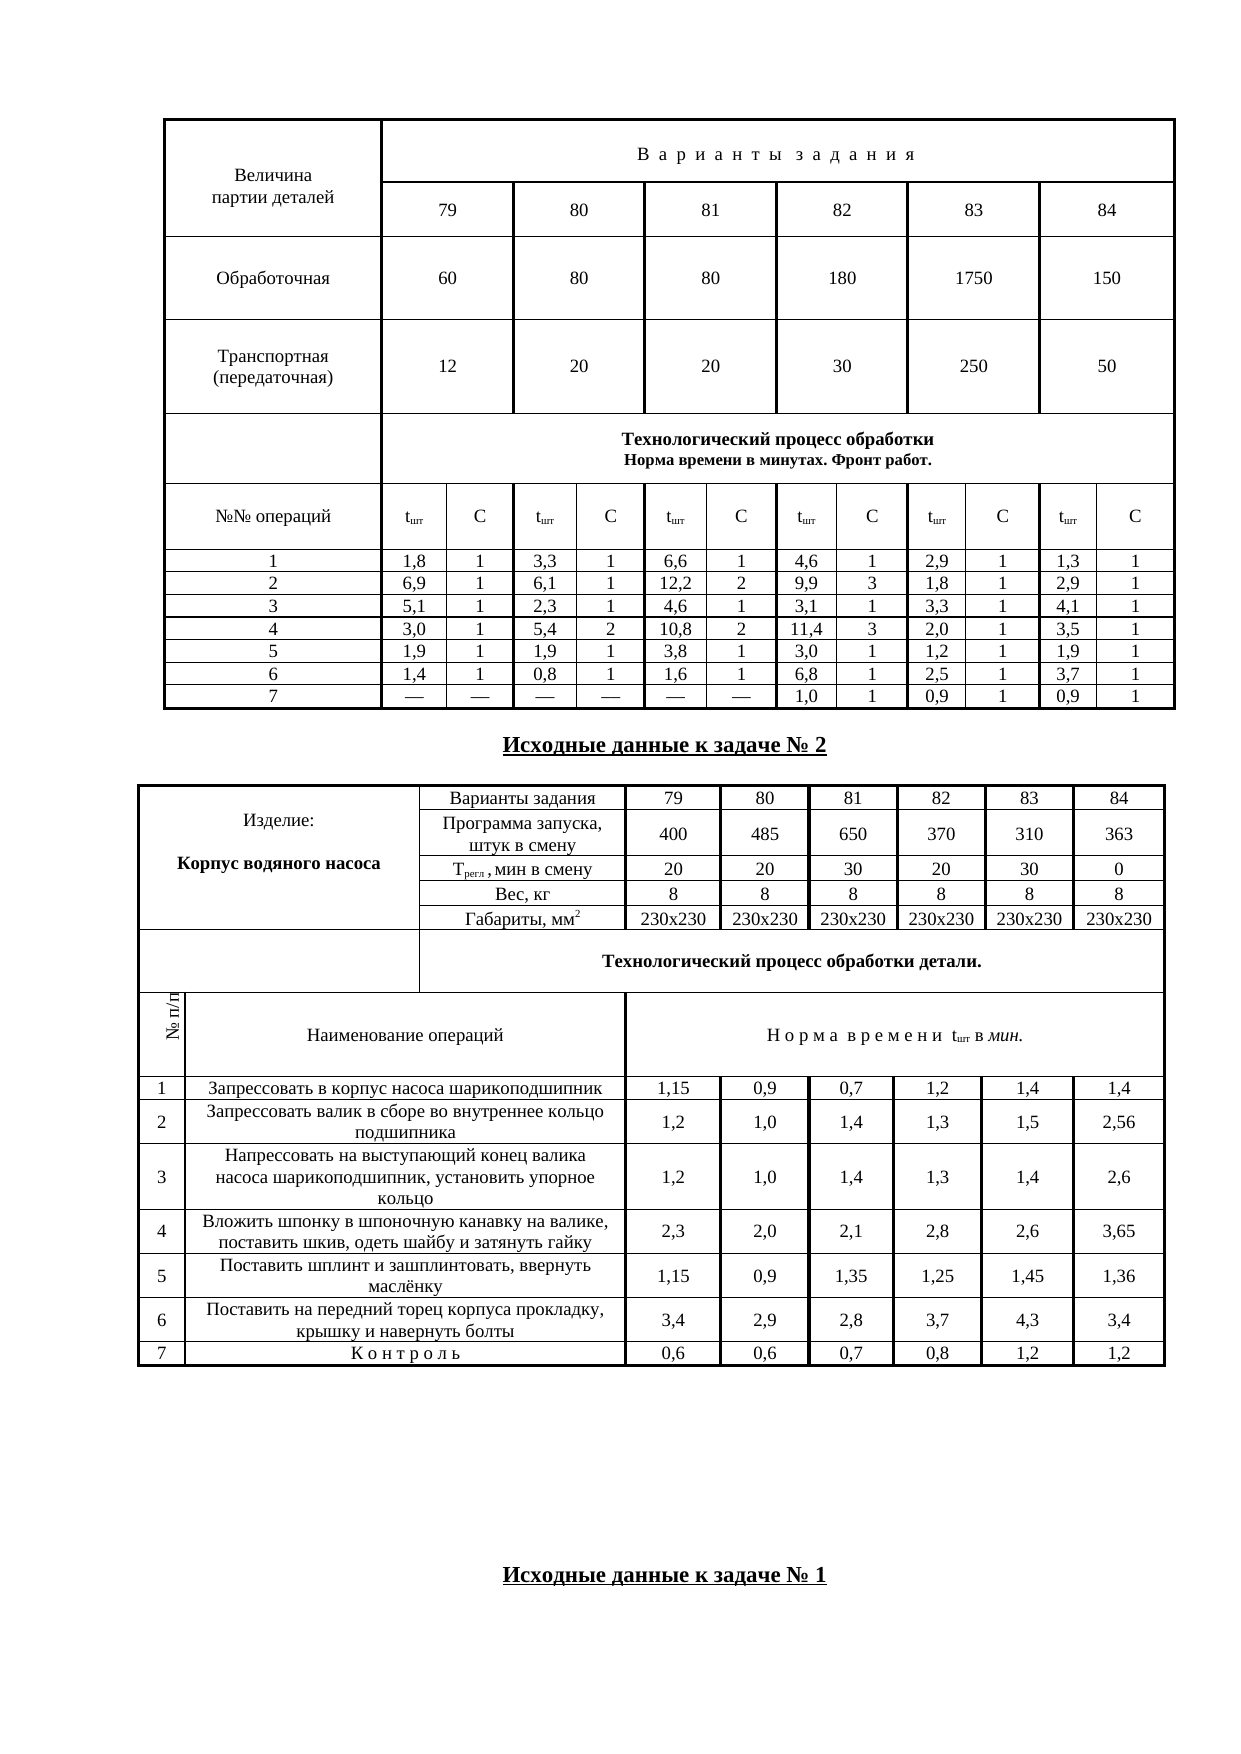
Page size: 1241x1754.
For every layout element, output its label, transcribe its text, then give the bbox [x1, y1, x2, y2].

table_header Величина партии деталей [166, 121, 380, 236]
text Исходные данные к задаче № 2 [177, 731, 1152, 758]
table_cell 1,36 [1075, 1254, 1163, 1297]
table_cell 1 [447, 618, 512, 639]
table_cell 1 [966, 595, 1038, 616]
table_cell 4 [140, 1210, 184, 1253]
table_cell 1,25 [895, 1254, 980, 1297]
table_cell 80 [646, 237, 775, 319]
table_cell 1,4 [811, 1100, 892, 1143]
table_cell Транспортная (передаточная) [166, 320, 380, 412]
table_cell tшт [515, 484, 576, 548]
table_cell 84 [1041, 183, 1173, 236]
table_cell 8 [1075, 881, 1163, 904]
table_cell С [577, 484, 643, 548]
table_cell 1,9 [1041, 640, 1096, 662]
table_cell 2 [707, 572, 775, 594]
table_cell 2 [577, 618, 643, 639]
table_cell 30 [987, 856, 1072, 880]
table_cell 20 [627, 856, 719, 880]
table_cell 0,8 [515, 663, 576, 684]
table_cell № п/п [140, 993, 184, 1076]
table_cell 1,0 [722, 1144, 807, 1209]
table_cell 1,8 [909, 572, 965, 594]
table_header 81 [811, 787, 896, 809]
table_cell 0,6 [627, 1342, 719, 1364]
table_cell 6 [140, 1298, 184, 1341]
table_cell Габариты, мм2 [420, 906, 624, 929]
table_cell tшт [778, 484, 836, 548]
table_cell 1,9 [383, 640, 446, 662]
table_cell 1,6 [646, 663, 706, 684]
table_cell С [1097, 484, 1173, 548]
table_cell 150 [1041, 237, 1173, 319]
table_cell 1 [447, 640, 512, 662]
table_cell Запрессовать валик в сборе во внутреннее кольцо подшипника [186, 1100, 624, 1143]
table_cell 650 [811, 810, 896, 855]
table_cell 2,5 [909, 663, 965, 684]
table_cell 1 [577, 595, 643, 616]
table_cell 1,2 [627, 1144, 719, 1209]
table_cell 0,9 [909, 685, 965, 707]
table_cell 3,3 [909, 595, 965, 616]
table_cell 1 [447, 572, 512, 594]
table_cell 230х230 [811, 906, 896, 929]
table_cell 1750 [909, 237, 1038, 319]
table_cell 230х230 [627, 906, 719, 929]
table_cell 6 [166, 663, 380, 684]
table_cell 4,6 [778, 550, 836, 571]
table_cell 0,9 [722, 1077, 807, 1099]
table_cell 2 [707, 618, 775, 639]
table_cell 83 [909, 183, 1038, 236]
table_cell 1,4 [383, 663, 446, 684]
table_cell –– [646, 685, 706, 707]
table_cell 1 [966, 685, 1038, 707]
table_cell 1 [966, 618, 1038, 639]
table_cell №№ операций [166, 484, 380, 548]
table_cell 2,9 [722, 1298, 807, 1341]
table_header Варианты задания [420, 787, 624, 809]
table_cell 20 [899, 856, 984, 880]
table_cell 2,9 [909, 550, 965, 571]
table_cell tшт [909, 484, 965, 548]
table_cell 2,56 [1075, 1100, 1163, 1143]
table_cell Технологический процесс обработки Норма времени в минутах. Фронт работ. [383, 414, 1173, 483]
table_cell 1,4 [1075, 1077, 1163, 1099]
table_cell 1 [707, 663, 775, 684]
table_cell 1 [1097, 640, 1173, 662]
table_cell 60 [383, 237, 512, 319]
table_cell 2,3 [627, 1210, 719, 1253]
table_cell 8 [899, 881, 984, 904]
table_header 82 [899, 787, 984, 809]
table_cell 8 [987, 881, 1072, 904]
table_cell 79 [383, 183, 512, 236]
table_cell 1 [1097, 572, 1173, 594]
table_cell 20 [646, 320, 775, 412]
table_cell 1,3 [1041, 550, 1096, 571]
table_cell 3,5 [1041, 618, 1096, 639]
table_cell 8 [627, 881, 719, 904]
table_cell 2,1 [811, 1210, 892, 1253]
table_cell 1 [1097, 618, 1173, 639]
table_cell 1 [837, 663, 906, 684]
table_cell 3,3 [515, 550, 576, 571]
table_cell 1,4 [983, 1077, 1072, 1099]
table_cell 1,2 [1075, 1342, 1163, 1364]
table_cell Вложить шпонку в шпоночную канавку на валике, поставить шкив, одеть шайбу и затянуть гайку [186, 1210, 624, 1253]
table_cell Программа запуска, штук в смену [420, 810, 624, 855]
table_cell 1,3 [895, 1100, 980, 1143]
table_cell Трегл , мин в смену [420, 856, 624, 880]
table_cell –– [707, 685, 775, 707]
table_cell 1 [966, 663, 1038, 684]
table_cell 1,2 [983, 1342, 1072, 1364]
table_cell 485 [722, 810, 807, 855]
table_cell 10,8 [646, 618, 706, 639]
table_cell 3,4 [627, 1298, 719, 1341]
table_cell 9,9 [778, 572, 836, 594]
table_cell 1,9 [515, 640, 576, 662]
table_cell 2,3 [515, 595, 576, 616]
table_cell 2,9 [1041, 572, 1096, 594]
table_cell [140, 930, 419, 992]
table_cell 1,2 [909, 640, 965, 662]
table_cell 7 [166, 685, 380, 707]
table_cell –– [383, 685, 446, 707]
table_cell 5 [166, 640, 380, 662]
table_cell 180 [778, 237, 906, 319]
table_cell 0 [1075, 856, 1163, 880]
table_cell 1 [577, 572, 643, 594]
table_cell Технологический процесс обработки детали. [420, 930, 1163, 992]
table_cell 1 [577, 550, 643, 571]
table_header 83 [987, 787, 1072, 809]
table_cell 3,0 [778, 640, 836, 662]
table_cell 80 [515, 237, 643, 319]
table_cell 1 [1097, 550, 1173, 571]
table_cell tшт [1041, 484, 1096, 548]
table_cell 1 [966, 572, 1038, 594]
table_cell 3 [166, 595, 380, 616]
table_cell 1,8 [383, 550, 446, 571]
table_cell 1 [707, 595, 775, 616]
table_cell 1,15 [627, 1077, 719, 1099]
table_cell 2,6 [1075, 1144, 1163, 1209]
table_cell 8 [722, 881, 807, 904]
table_cell Запрессовать в корпус насоса шарикоподшипник [186, 1077, 624, 1099]
table_cell 50 [1041, 320, 1173, 412]
table_cell 20 [515, 320, 643, 412]
table_cell Напрессовать на выступающий конец валика насоса шарикоподшипник, установить упорное кольцо [186, 1144, 624, 1209]
table_cell 3,65 [1075, 1210, 1163, 1253]
table_cell С [707, 484, 775, 548]
table_cell 1 [1097, 663, 1173, 684]
table_cell 2,8 [895, 1210, 980, 1253]
table_cell 370 [899, 810, 984, 855]
table_cell 1,2 [627, 1100, 719, 1143]
table_cell 400 [627, 810, 719, 855]
table_cell 3,0 [383, 618, 446, 639]
table_cell 8 [811, 881, 896, 904]
table_cell 3,1 [778, 595, 836, 616]
table_cell Вес, кг [420, 881, 624, 904]
table_cell 6,8 [778, 663, 836, 684]
table_cell 1,5 [983, 1100, 1072, 1143]
table_cell 1 [166, 550, 380, 571]
table_cell –– [515, 685, 576, 707]
table_header 79 [627, 787, 719, 809]
table_cell 6,1 [515, 572, 576, 594]
table_cell 1,4 [811, 1144, 892, 1209]
table_cell 230х230 [722, 906, 807, 929]
table_cell 1,0 [778, 685, 836, 707]
table_cell 310 [987, 810, 1072, 855]
table_cell 1 [837, 640, 906, 662]
table_cell 230х230 [987, 906, 1072, 929]
table_cell 0,6 [722, 1342, 807, 1364]
table_cell 2 [140, 1100, 184, 1143]
table_cell 4 [166, 618, 380, 639]
table_cell 3,7 [1041, 663, 1096, 684]
table_cell 1 [837, 595, 906, 616]
table_cell 4,3 [983, 1298, 1072, 1341]
table_cell 0,9 [1041, 685, 1096, 707]
table_cell 1 [577, 663, 643, 684]
table_cell С [447, 484, 512, 548]
table_cell 12 [383, 320, 512, 412]
table_cell 3,4 [1075, 1298, 1163, 1341]
table_cell 1 [447, 663, 512, 684]
table_cell tшт [383, 484, 446, 548]
table_cell –– [447, 685, 512, 707]
table_cell 4,6 [646, 595, 706, 616]
table_cell 3,7 [895, 1298, 980, 1341]
table_cell 12,2 [646, 572, 706, 594]
table_cell 3 [140, 1144, 184, 1209]
table_cell С [966, 484, 1038, 548]
table_cell 1 [1097, 595, 1173, 616]
table_cell 0,8 [895, 1342, 980, 1364]
table_cell 7 [140, 1342, 184, 1364]
table_cell Поставить на передний торец корпуса прокладку, крышку и навернуть болты [186, 1298, 624, 1341]
table_cell tшт [646, 484, 706, 548]
table_cell 5 [140, 1254, 184, 1297]
table_cell 6,9 [383, 572, 446, 594]
table_cell 2,6 [983, 1210, 1072, 1253]
table_cell 1 [140, 1077, 184, 1099]
table_header 80 [722, 787, 807, 809]
table_cell 250 [909, 320, 1038, 412]
table_cell 5,4 [515, 618, 576, 639]
table_cell 0,7 [811, 1342, 892, 1364]
table_cell 1 [577, 640, 643, 662]
table_cell 3 [837, 618, 906, 639]
table_header В а р и а н т ы з а д а н и я [383, 121, 1173, 181]
table_cell 0,9 [722, 1254, 807, 1297]
table_cell С [837, 484, 906, 548]
table_cell 230х230 [1075, 906, 1163, 929]
table_cell 2,8 [811, 1298, 892, 1341]
table_cell 1 [707, 550, 775, 571]
table_cell 1,3 [895, 1144, 980, 1209]
table_cell 82 [778, 183, 906, 236]
table_cell 1 [447, 550, 512, 571]
table_cell 1 [1097, 685, 1173, 707]
table_cell Н о р м а в р е м е н и tшт в мин. [627, 993, 1163, 1076]
table_cell 5,1 [383, 595, 446, 616]
table_cell 80 [515, 183, 643, 236]
table_cell 20 [722, 856, 807, 880]
table_cell 1 [447, 595, 512, 616]
table_cell 1,15 [627, 1254, 719, 1297]
table_cell 1,0 [722, 1100, 807, 1143]
table_header Изделие: Корпус водяного насоса [140, 787, 419, 929]
table_cell 1 [837, 550, 906, 571]
table_cell 11,4 [778, 618, 836, 639]
table_cell 2,0 [722, 1210, 807, 1253]
table_cell 3,8 [646, 640, 706, 662]
table_cell –– [577, 685, 643, 707]
table_cell 30 [811, 856, 896, 880]
table_cell 363 [1075, 810, 1163, 855]
table_cell 81 [646, 183, 775, 236]
table_cell 1,35 [811, 1254, 892, 1297]
table_cell 0,7 [811, 1077, 892, 1099]
table_header 84 [1075, 787, 1163, 809]
table_cell 1 [966, 550, 1038, 571]
table_cell К о н т р о л ь [186, 1342, 624, 1364]
table_cell 3 [837, 572, 906, 594]
table_cell Наименование операций [186, 993, 624, 1076]
table_cell 230х230 [899, 906, 984, 929]
table_cell 1,2 [895, 1077, 980, 1099]
table_cell Поставить шплинт и зашплинтовать, ввернуть маслёнку [186, 1254, 624, 1297]
table_cell 1,45 [983, 1254, 1072, 1297]
table_cell 1 [837, 685, 906, 707]
table_cell 4,1 [1041, 595, 1096, 616]
text Исходные данные к задаче № 1 [177, 1561, 1152, 1587]
table_cell [166, 414, 380, 483]
table_cell 1,4 [983, 1144, 1072, 1209]
table_cell 6,6 [646, 550, 706, 571]
table_cell 30 [778, 320, 906, 412]
table_cell Обработочная [166, 237, 380, 319]
table_cell 2,0 [909, 618, 965, 639]
table_cell 1 [707, 640, 775, 662]
table_cell 2 [166, 572, 380, 594]
table_cell 1 [966, 640, 1038, 662]
